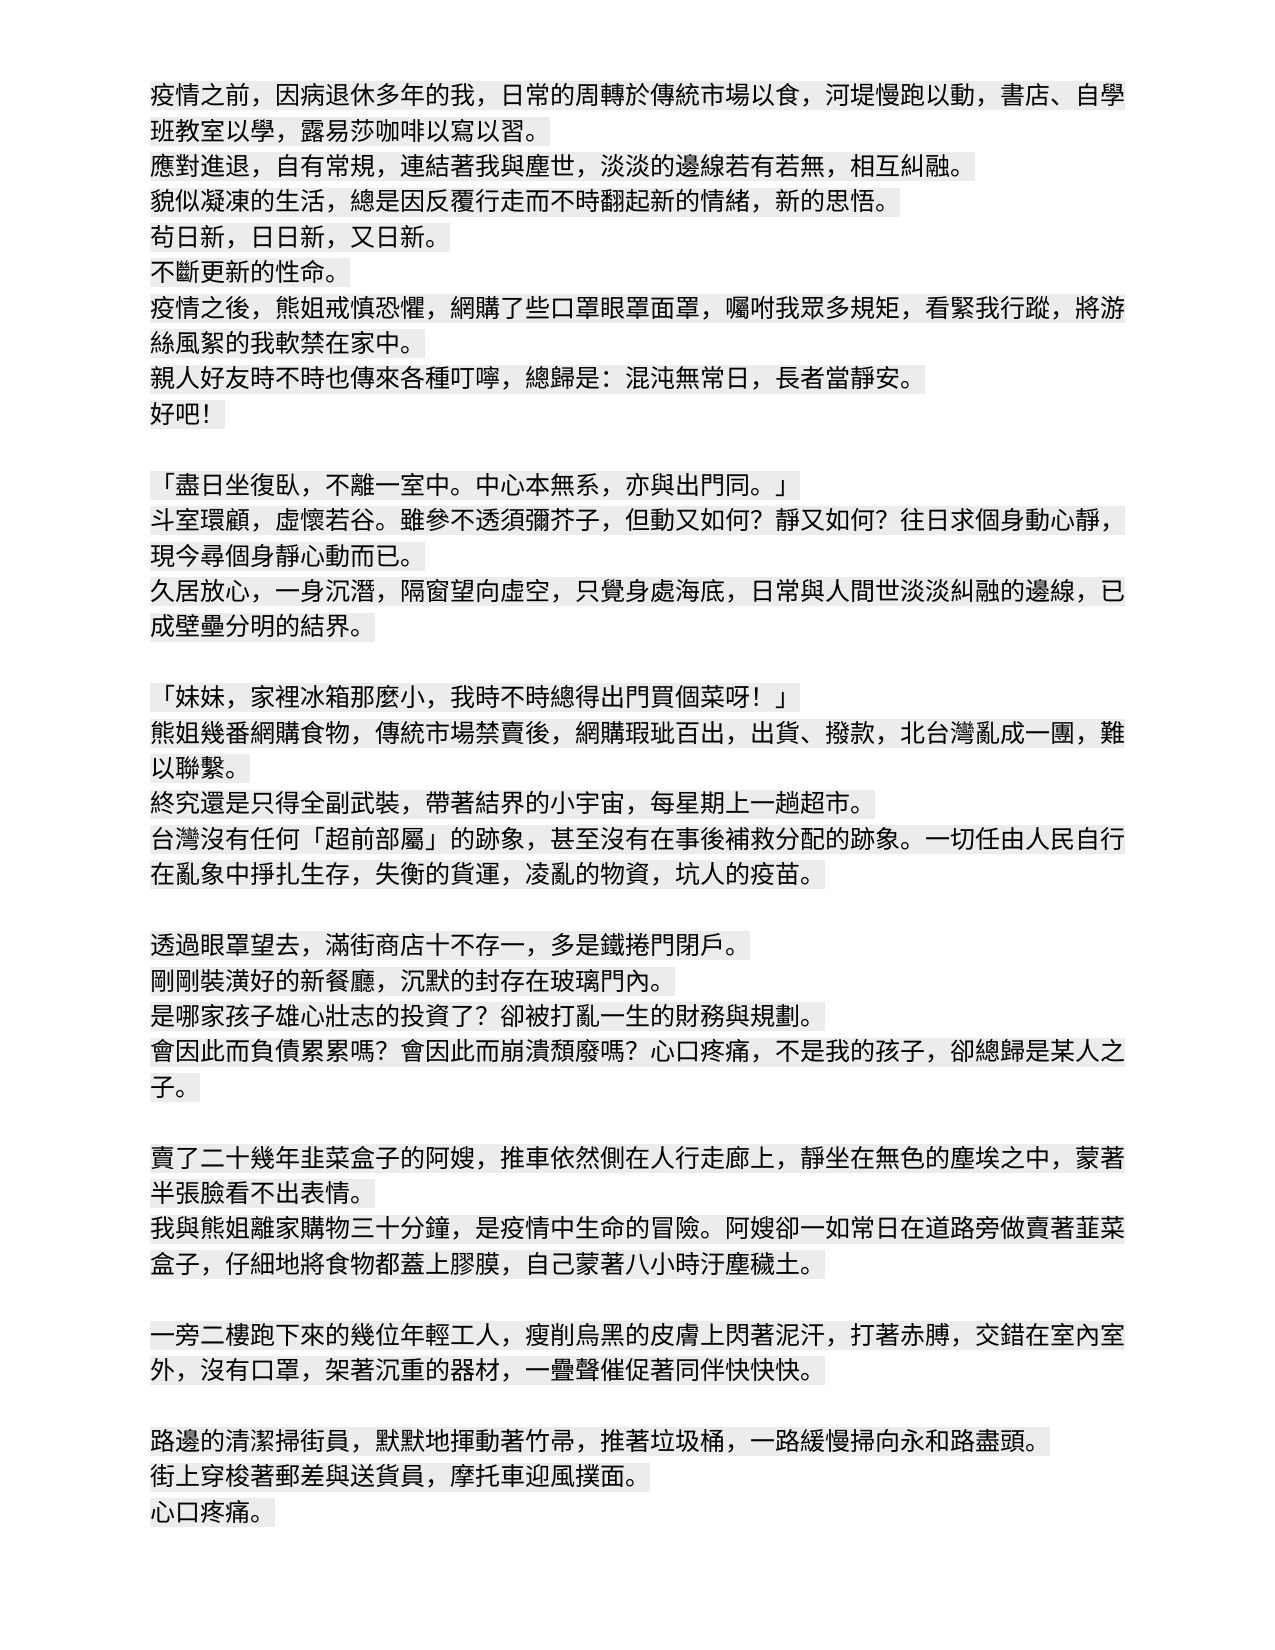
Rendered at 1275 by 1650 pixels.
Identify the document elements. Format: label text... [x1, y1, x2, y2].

text 疫情之前，因病退休多年的我，日常的周轉於傳統市場以食，河堤慢跑以動，書店、自學班教室以學，露易莎咖啡以寫以習。 應對進退，自有常規，連結著我與塵世，淡淡的邊線若有若無，相互糾融。 貌似凝凍的生活，總是因反覆行走而不時翻起新的情緒，新的思悟。 茍日新，日日新，又日新。 不斷更新的性命。 疫情之後，熊姐戒慎恐懼，網購了些口罩眼罩面罩，囑咐我眾多規矩，看緊我行蹤，將游絲風絮的我軟禁在家中。 親人好友時不時也傳來各種叮嚀，總歸是：混沌無常日，長者當靜安。 好吧！ 「盡日坐復臥，不離一室中。中心本無系，亦與出門同。」 斗室環顧，虛懷若谷。雖參不透須彌芥子，但動又如何？靜又如何？往日求個身動心靜，現今尋個身靜心動而已。 久居放心，一身沉潛，隔窗望向虛空，只覺身處海底，日常與人間世淡淡糾融的邊線，已成壁壘分明的結界。 「妹妹，家裡冰箱那麼小，我時不時總得出門買個菜呀！」 熊姐幾番網購食物，傳統市場禁賣後，網購瑕玼百出，出貨、撥款，北台灣亂成一團，難以聯繫。 終究還是只得全副武裝，帶著結界的小宇宙，每星期上一趟超市。 台灣沒有任何「超前部屬」的跡象，甚至沒有在事後補救分配的跡象。一切任由人民自行在亂象中掙扎生存，失衡的貨運，凌亂的物資，坑人的疫苗。 透過眼罩望去，滿街商店十不存一，多是鐵捲門閉戶。 剛剛裝潢好的新餐廳，沉默的封存在玻璃門內。 是哪家孩子雄心壯志的投資了？卻被打亂一生的財務與規劃。 會因此而負債累累嗎？會因此而崩潰頹廢嗎？心口疼痛，不是我的孩子，卻總歸是某人之子。 賣了二十幾年韭菜盒子的阿嫂，推車依然側在人行走廊上，靜坐在無色的塵埃之中，蒙著半張臉看不出表情。 我與熊姐離家購物三十分鐘，是疫情中生命的冒險。阿嫂卻一如常日在道路旁做賣著韮菜盒子，仔細地將食物都蓋上膠膜，自己蒙著八小時汙塵穢土。 一旁二樓跑下來的幾位年輕工人，瘦削烏黑的皮膚上閃著泥汗，打著赤膊，交錯在室內室外，沒有口罩，架著沉重的器材，一疊聲催促著同伴快快快。 路邊的清潔掃街員，默默地揮動著竹帚，推著垃圾桶，一路緩慢掃向永和路盡頭。 街上穿梭著郵差與送貨員，摩托車迎風撲面。 心口疼痛。 [150, 75, 1125, 1562]
